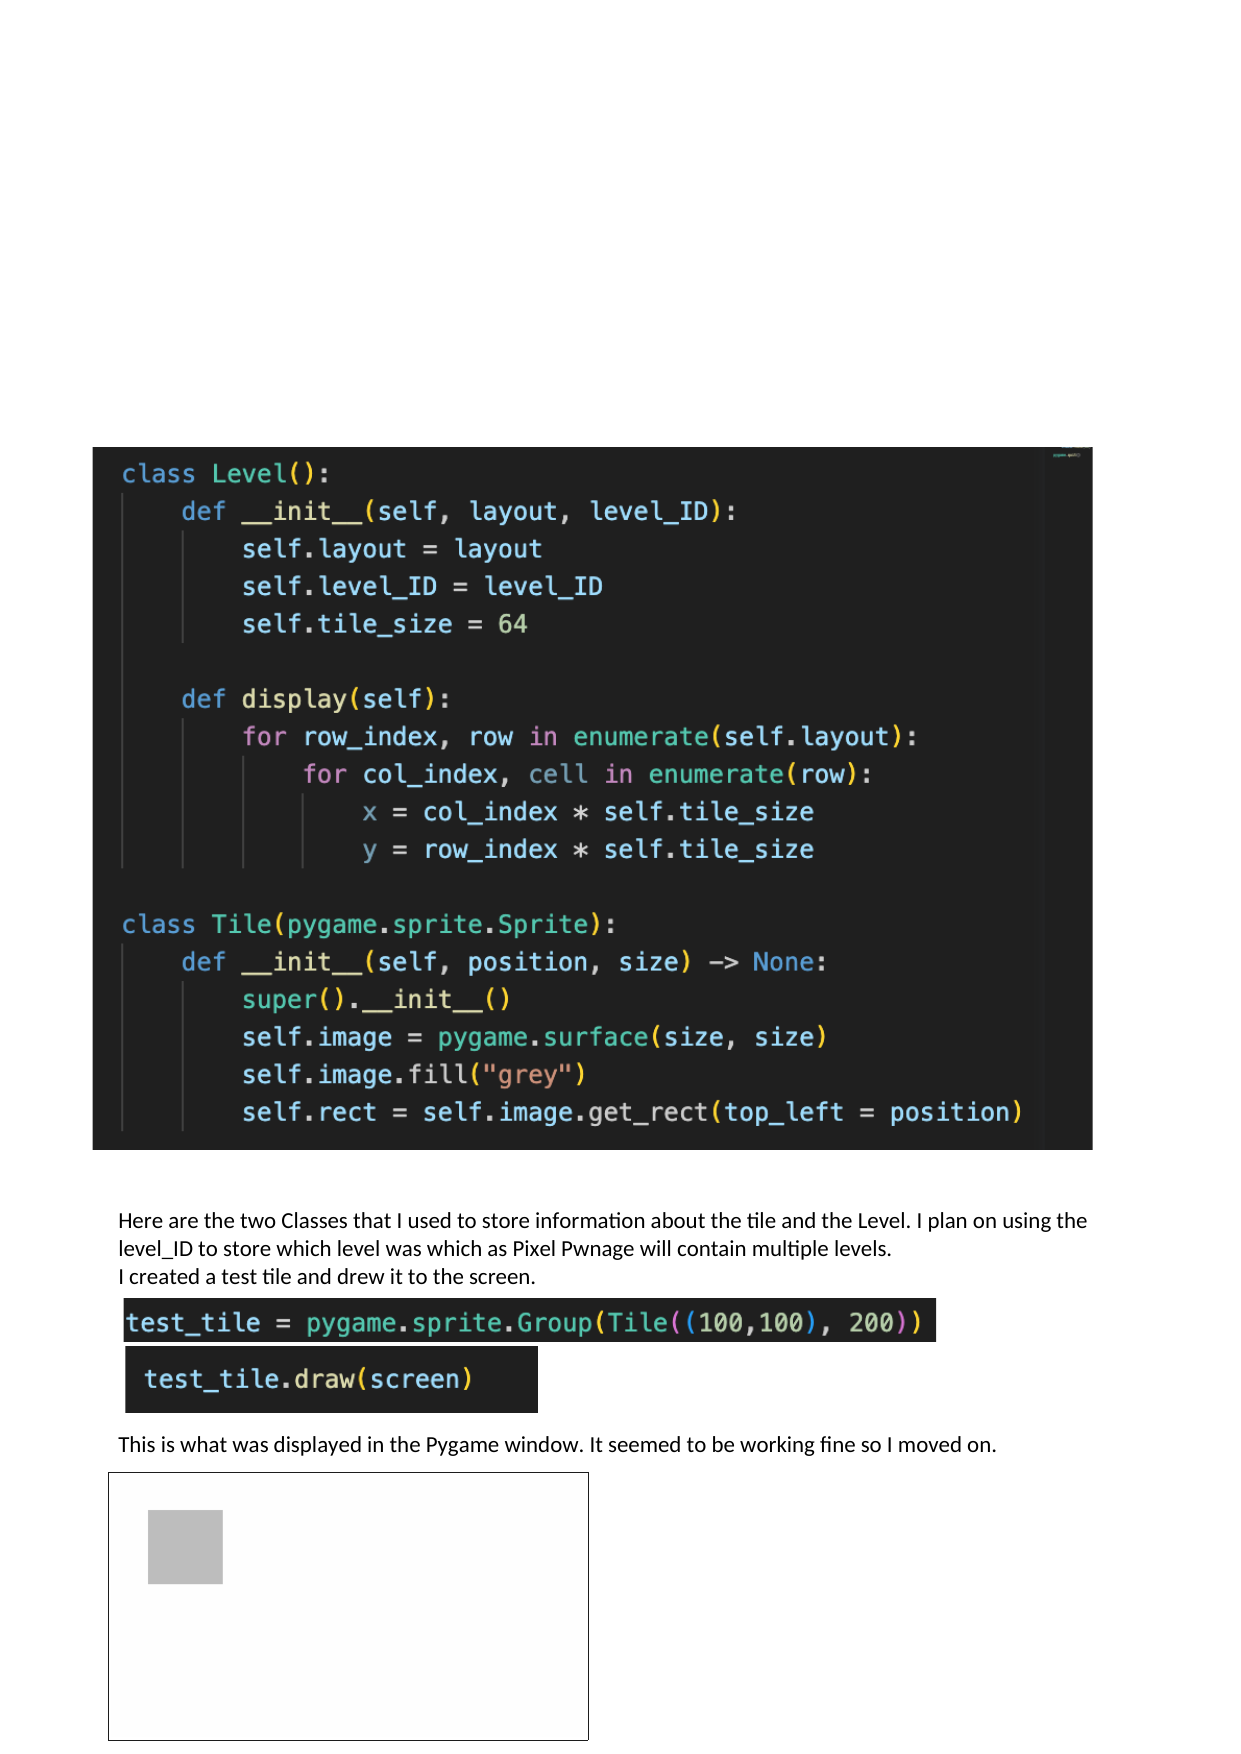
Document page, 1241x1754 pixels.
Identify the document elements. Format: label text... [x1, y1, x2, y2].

picture [111, 1474, 585, 1737]
text This is what was displayed in the Pygame window. It seemed to be working fine so I moved on. [118, 1430, 1122, 1458]
text I created a test tile and drew it to the screen. [118, 1262, 1122, 1290]
text Here are the two Classes that I used to store information about the tile and the Level. I plan on using the level_ID to store which level was which as Pixel Pwnage will contain multiple levels. [118, 1206, 1122, 1262]
picture [123, 1298, 937, 1342]
picture [92, 447, 1093, 1150]
picture [125, 1346, 538, 1413]
